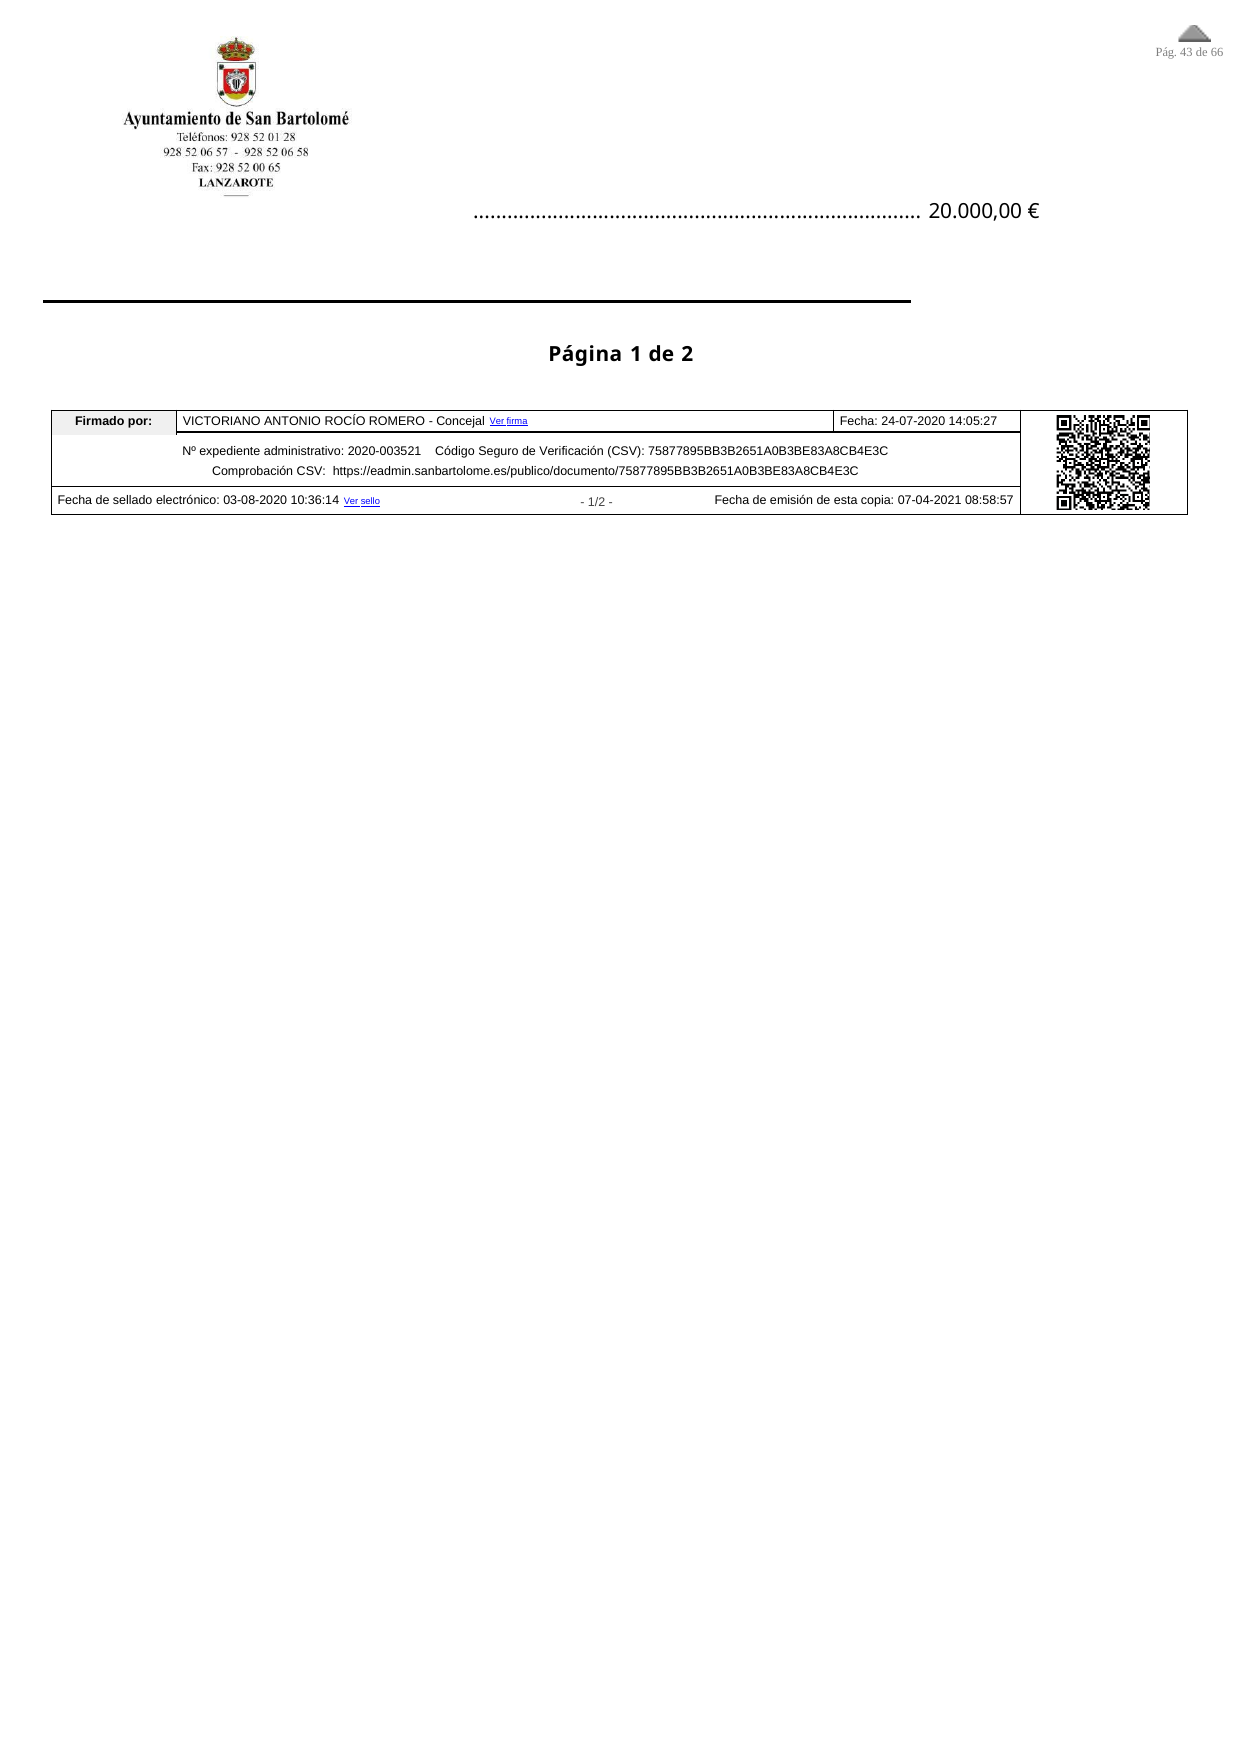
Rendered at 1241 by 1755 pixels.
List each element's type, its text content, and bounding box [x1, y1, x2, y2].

table_cell Fecha de sellado electrónico: 03-08-2020 10:36:14 Ver sello - 1/2 - Fecha de emisión de esta copia: 07-04-2021 08:58:57 [52, 487, 1020, 514]
text Página 1 de 2 [176, 339, 1065, 368]
table_header [1021, 411, 1187, 514]
table_header Fecha: 24-07-2020 14:05:27 [834, 411, 1020, 431]
table_header Firmado por: [52, 411, 176, 431]
table_cell Nº expediente administrativo: 2020-003521 Código Seguro de Verificación (CSV): 75877895BB3B2651A0B3BE83A8CB4E3C Comprobación CSV: https://eadmin.sanbartolome.es/publico/documento/75877895BB3B2651A0B3BE83A8CB4E3C [52, 433, 1020, 486]
table_header VICTORIANO ANTONIO ROCÍO ROMERO - Concejal Ver firma [177, 411, 833, 431]
list ............................................................................... 20.000,00 € [404, 196, 1047, 224]
